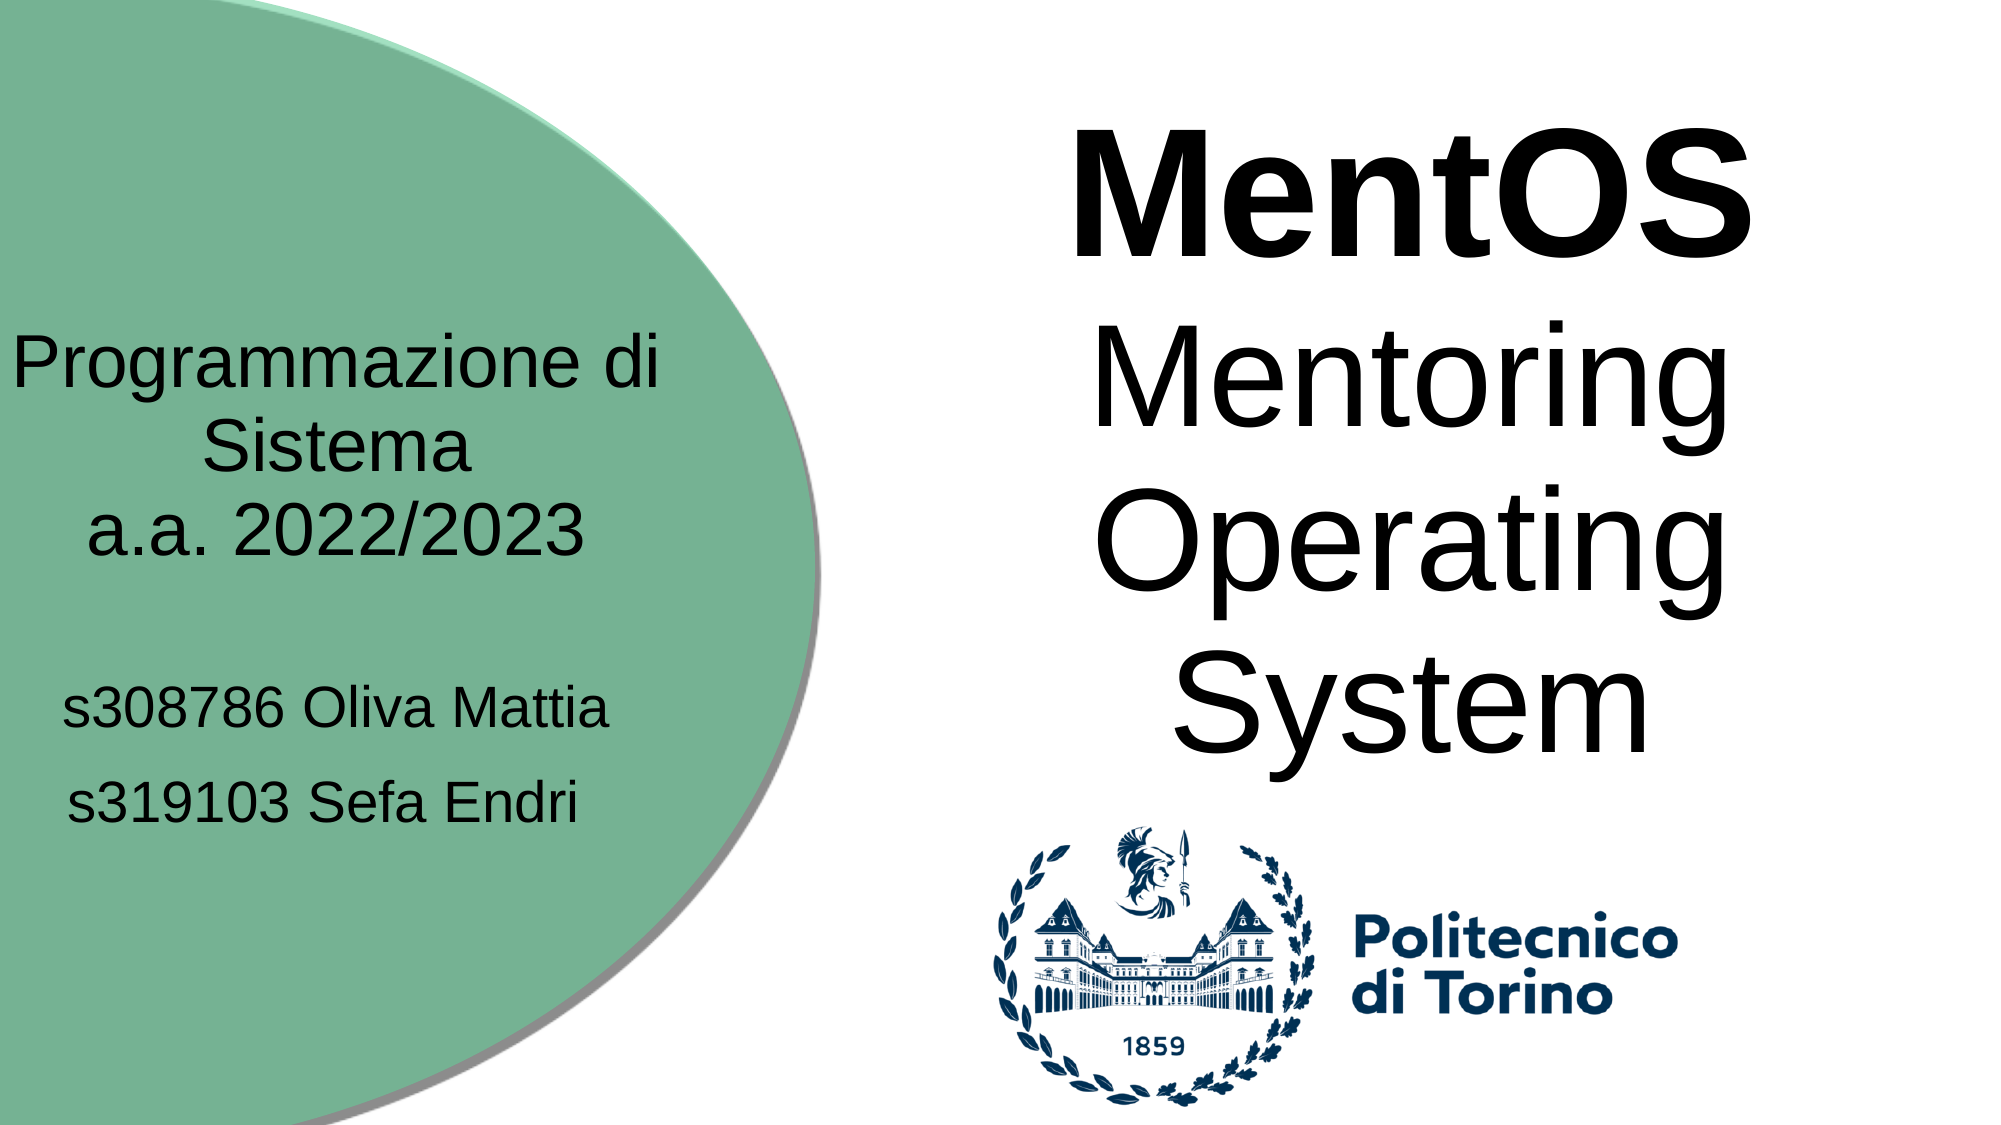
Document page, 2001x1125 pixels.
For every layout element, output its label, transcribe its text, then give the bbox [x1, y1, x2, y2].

title Programmazione di Sistema a.a. 2022/2023 s308786 Oliva Mattia s319103 Sefa Endri [0, 252, 745, 910]
text_box [0, 0, 695, 252]
title MentOS Mentoring Operating System [909, 82, 1914, 792]
text_box [745, 322, 816, 812]
text_box [0, 910, 671, 1125]
picture [993, 826, 1678, 1107]
